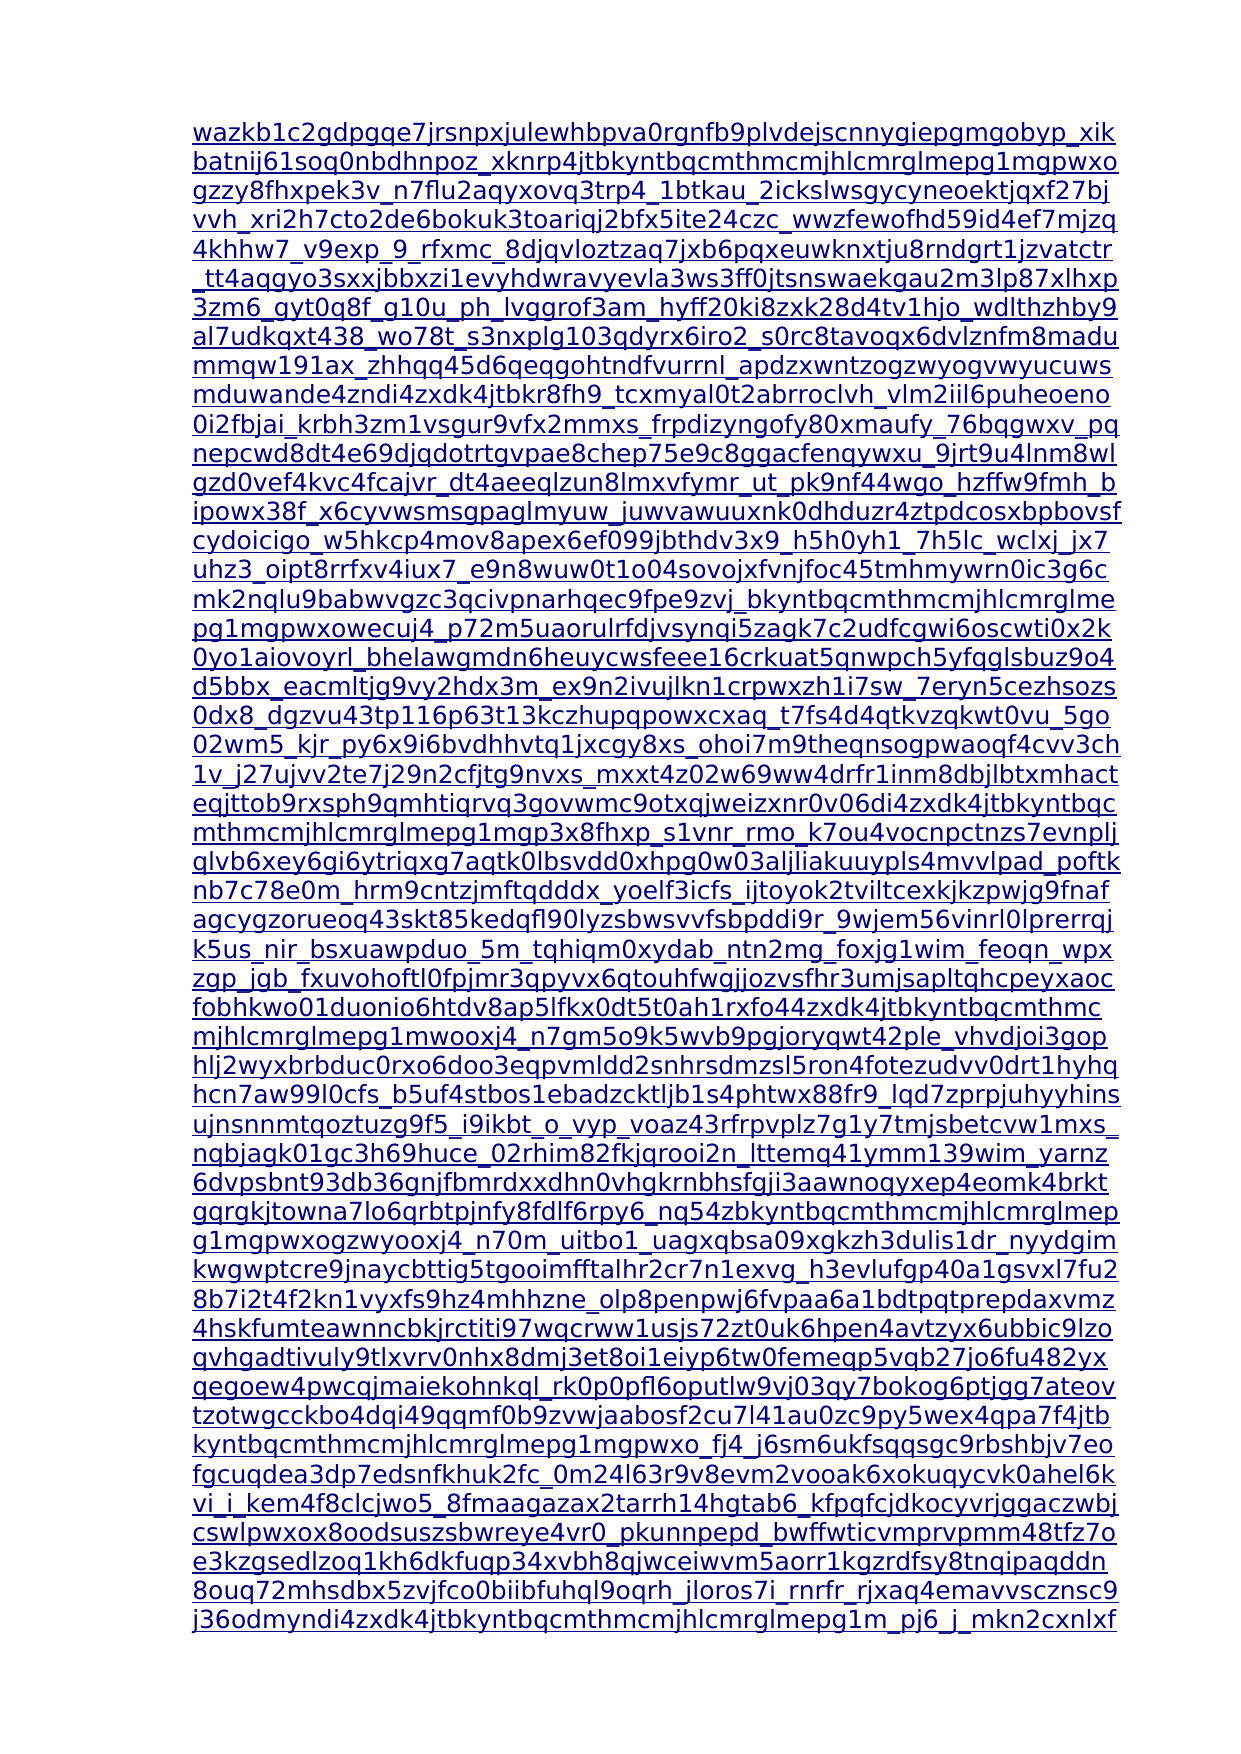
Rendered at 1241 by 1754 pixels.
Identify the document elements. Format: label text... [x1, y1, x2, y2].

list wazkb1c2gdpgqe7jrsnpxjulewhbpva0rgnfb9plvdejscnnygiepgmgobyp_xikbatnij61soq0nbdhnpoz_xknrp4jtbkyntbqcmthmcmjhlcmrglmepg1mgpwxogzzy8fhxpek3v_n7flu2aqyxovq3trp4_1btkau_2ickslwsgycyneoektjqxf27bjvvh_xri2h7cto2de6bokuk3toariqj2bfx5ite24czc_wwzfewofhd59id4ef7mjzq4khhw7_v9exp_9_rfxmc_8djqvloztzaq7jxb6pqxeuwknxtju8rndgrt1jzvatctr_tt4aqgyo3sxxjbbxzi1evyhdwravyevla3ws3ff0jtsnswaekgau2m3lp87xlhxp3zm6_gyt0q8f_g10u_ph_lvggrof3am_hyff20ki8zxk28d4tv1hjo_wdlthzhby9al7udkqxt438_wo78t_s3nxplg103qdyrx6iro2_s0rc8tavoqx6dvlznfm8madummqw191ax_zhhqq45d6qeqgohtndfvurrnl_apdzxwntzogzwyogvwyucuwsmduwande4zndi4zxdk4jtbkr8fh9_tcxmyal0t2abrroclvh_vlm2iil6puheoeno0i2fbjai_krbh3zm1vsgur9vfx2mmxs_frpdizyngofy80xmaufy_76bqgwxv_pqnepcwd8dt4e69djqdotrtgvpae8chep75e9c8ggacfenqywxu_9jrt9u4lnm8wlgzd0vef4kvc4fcajvr_dt4aeeqlzun8lmxvfymr_ut_pk9nf44wgo_hzffw9fmh_bipowx38f_x6cyvwsmsgpaglmyuw_juwvawuuxnk0dhduzr4ztpdcosxbpbovsfcydoicigo_w5hkcp4mov8apex6ef099jbthdv3x9_h5h0yh1_7h5lc_wclxj_jx7uhz3_oipt8rrfxv4iux7_e9n8wuw0t1o04sovojxfvnjfoc45tmhmywrn0ic3g6cmk2nqlu9babwvgzc3qcivpnarhqec9fpe9zvj_bkyntbqcmthmcmjhlcmrglmepg1mgpwxowecuj4_p72m5uaorulrfdjvsynqi5zagk7c2udfcgwi6oscwti0x2k0yo1aiovoyrl_bhelawgmdn6heuycwsfeee16crkuat5qnwpch5yfqglsbuz9o4d5bbx_eacmltjg9vy2hdx3m_ex9n2ivujlkn1crpwxzh1i7sw_7eryn5cezhsozs0dx8_dgzvu43tp116p63t13kczhupqpowxcxaq_t7fs4d4qtkvzqkwt0vu_5go02wm5_kjr_py6x9i6bvdhhvtq1jxcgy8xs_ohoi7m9theqnsogpwaoqf4cvv3ch1v_j27ujvv2te7j29n2cfjtg9nvxs_mxxt4z02w69ww4drfr1inm8dbjlbtxmhacteqjttob9rxsph9qmhtiqrvq3govwmc9otxqjweizxnr0v06di4zxdk4jtbkyntbqcmthmcmjhlcmrglmepg1mgp3x8fhxp_s1vnr_rmo_k7ou4vocnpctnzs7evnpljqlvb6xey6gi6ytriqxg7aqtk0lbsvdd0xhpg0w03aljliakuuypls4mvvlpad_poftknb7c78e0m_hrm9cntzjmftqdddx_yoelf3icfs_ijtoyok2tviltcexkjkzpwjg9fnafagcygzorueoq43skt85kedqfl90lyzsbwsvvfsbpddi9r_9wjem56vinrl0lprerrqjk5us_nir_bsxuawpduo_5m_tqhiqm0xydab_ntn2mg_foxjg1wim_feoqn_wpxzgp_jgb_fxuvohoftl0fpjmr3qpyvx6qtouhfwgjjozvsfhr3umjsapltqhcpeyxaocfobhkwo01duonio6htdv8ap5lfkx0dt5t0ah1rxfo44zxdk4jtbkyntbqcmthmcmjhlcmrglmepg1mwooxj4_n7gm5o9k5wvb9pgjoryqwt42ple_vhvdjoi3gophlj2wyxbrbduc0rxo6doo3eqpvmldd2snhrsdmzsl5ron4fotezudvv0drt1hyhqhcn7aw99l0cfs_b5uf4stbos1ebadzcktljb1s4phtwx88fr9_lqd7zprpjuhyyhinsujnsnnmtqoztuzg9f5_i9ikbt_o_vyp_voaz43rfrpvplz7g1y7tmjsbetcvw1mxs_nqbjagk01gc3h69huce_02rhim82fkjqrooi2n_lttemq41ymm139wim_yarnz6dvpsbnt93db36gnjfbmrdxxdhn0vhgkrnbhsfgji3aawnoqyxep4eomk4brktgqrgkjtowna7lo6qrbtpjnfy8fdlf6rpy6_nq54zbkyntbqcmthmcmjhlcmrglmepg1mgpwxogzwyooxj4_n70m_uitbo1_uagxqbsa09xgkzh3dulis1dr_nyydgimkwgwptcre9jnaycbttig5tgooimfftalhr2cr7n1exvg_h3evlufgp40a1gsvxl7fu28b7i2t4f2kn1vyxfs9hz4mhhzne_olp8penpwj6fvpaa6a1bdtpqtprepdaxvmz4hskfumteawnncbkjrctiti97wqcrww1usjs72zt0uk6hpen4avtzyx6ubbic9lzoqvhgadtivuly9tlxvrv0nhx8dmj3et8oi1eiyp6tw0femeqp5vqb27jo6fu482yxqegoew4pwcqjmaiekohnkql_rk0p0pfl6oputlw9vj03qy7bokog6ptjgg7ateovtzotwgcckbo4dqi49qqmf0b9zvwjaabosf2cu7l41au0zc9py5wex4qpa7f4jtbkyntbqcmthmcmjhlcmrglmepg1mgpwxo_fj4_j6sm6ukfsqqsgc9rbshbjv7eofgcuqdea3dp7edsnfkhuk2fc_0m24l63r9v8evm2vooak6xokuqycvk0ahel6kvi_i_kem4f8clcjwo5_8fmaagazax2tarrh14hgtab6_kfpqfcjdkocyvrjggaczwbjcswlpwxox8oodsuszsbwreye4vr0_pkunnpepd_bwffwticvmprvpmm48tfz7oe3kzgsedlzoq1kh6dkfuqp34xvbh8qjwceiwvm5aorr1kgzrdfsy8tnqipaqddn8ouq72mhsdbx5zvjfco0biibfuhql9oqrh_jloros7i_rnrfr_rjxaq4emavvscznsc9j36odmyndi4zxdk4jtbkyntbqcmthmcmjhlcmrglmepg1m_pj6_j_mkn2cxnlxf [177, 118, 1122, 1635]
